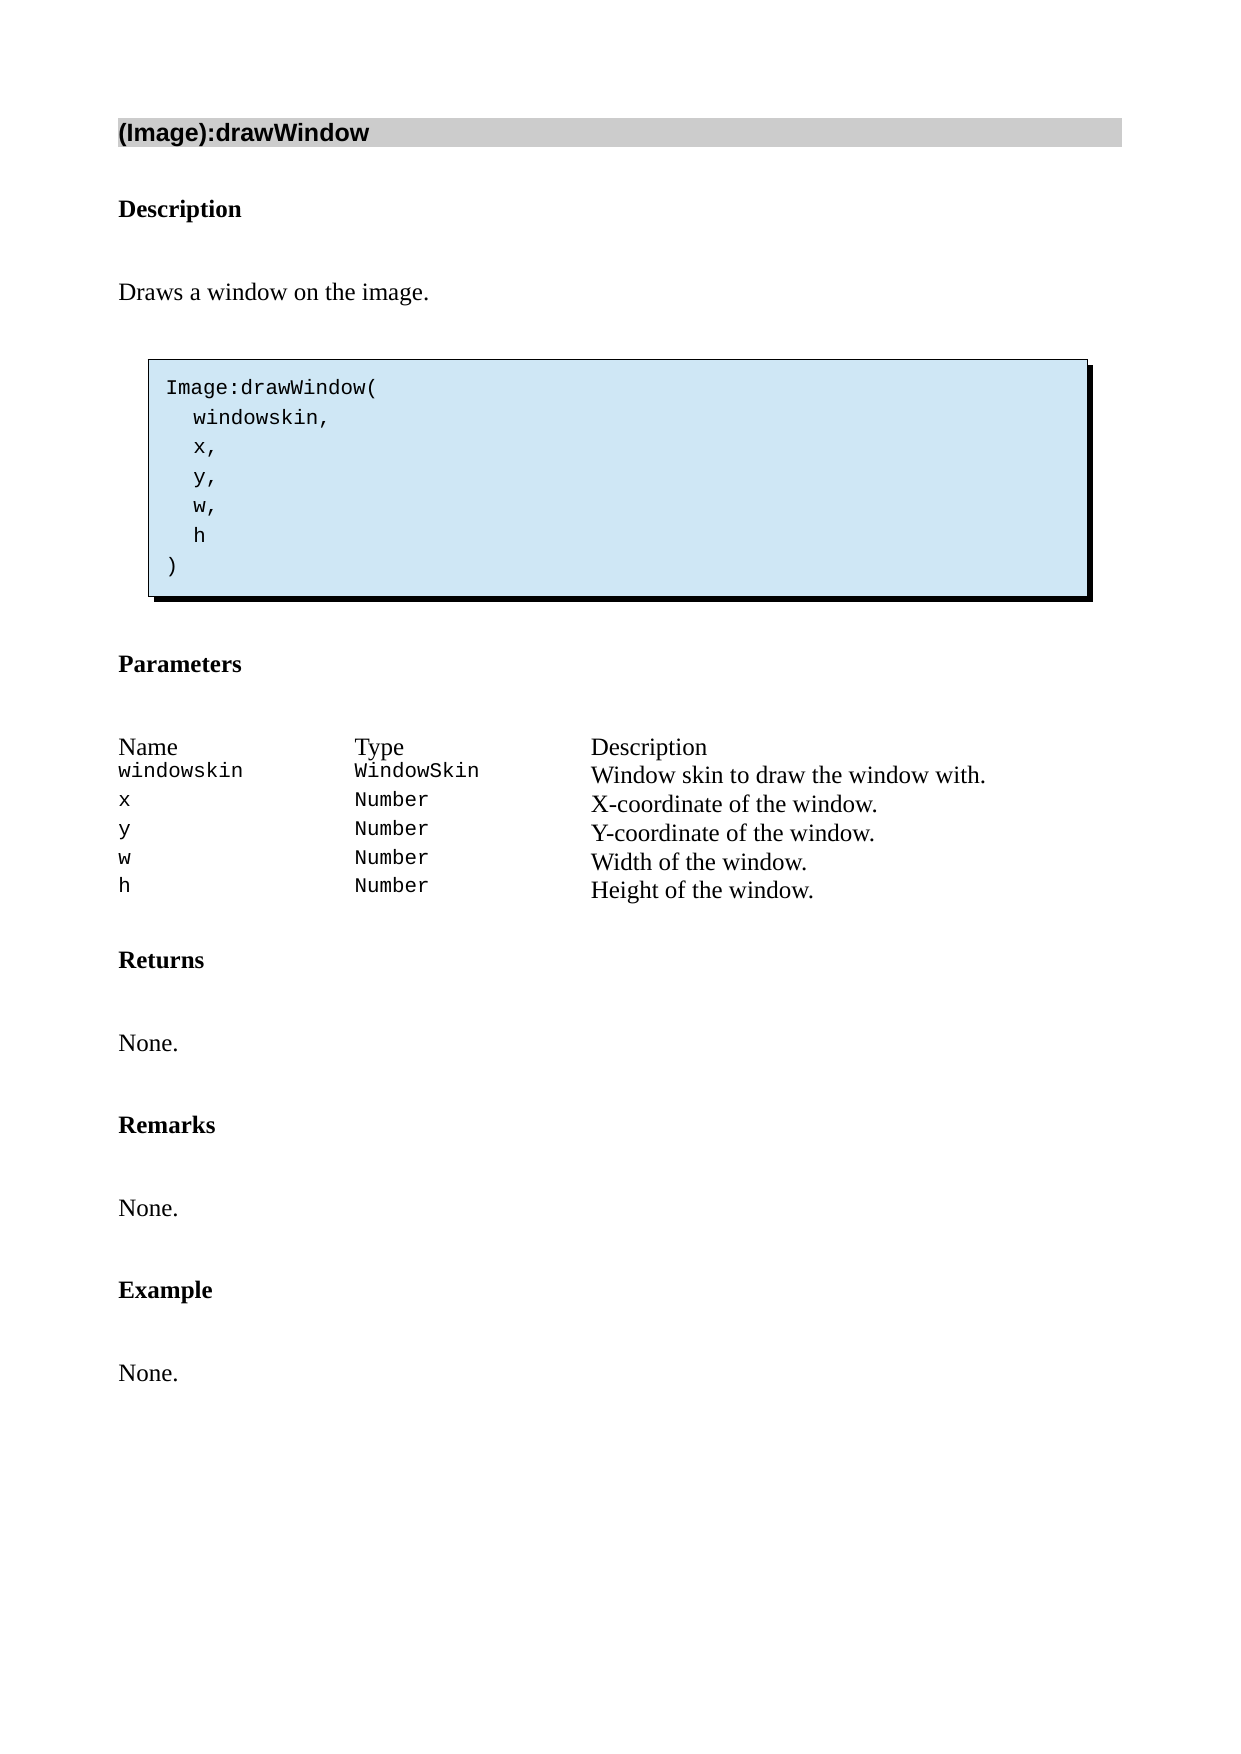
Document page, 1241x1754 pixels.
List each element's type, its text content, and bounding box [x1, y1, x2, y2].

text Draws a window on the image. [118, 277, 1122, 306]
text Parameters [118, 649, 1122, 678]
table_header Description [591, 732, 1122, 761]
table_cell h [118, 876, 354, 904]
text Description [118, 194, 1122, 223]
table_cell X-coordinate of the window. [591, 789, 1122, 818]
table_cell w [118, 847, 354, 876]
table_cell Number [354, 847, 591, 876]
table_cell Width of the window. [591, 847, 1122, 876]
text Remarks [118, 1111, 1122, 1139]
text None. [118, 1358, 1122, 1387]
table_cell Window skin to draw the window with. [591, 761, 1122, 789]
table_cell y [118, 818, 354, 847]
subtitle (Image):drawWindow [118, 118, 1122, 147]
text Returns [118, 946, 1122, 974]
text Example [118, 1276, 1122, 1304]
text h [149, 507, 1087, 537]
text y, [149, 448, 1087, 478]
text None. [118, 1028, 1122, 1057]
table_cell x [118, 789, 354, 818]
table_cell Number [354, 876, 591, 904]
table_cell Number [354, 818, 591, 847]
text Image:drawWindow( [149, 360, 1087, 389]
text x, [149, 418, 1087, 448]
table_header Type [354, 732, 591, 761]
text ) [149, 537, 1087, 596]
text None. [118, 1193, 1122, 1222]
table_cell Y-coordinate of the window. [591, 818, 1122, 847]
table_cell WindowSkin [354, 761, 591, 789]
table_cell windowskin [118, 761, 354, 789]
table_header Name [118, 732, 354, 761]
text windowskin, [149, 389, 1087, 418]
table_cell Number [354, 789, 591, 818]
text w, [149, 478, 1087, 507]
table_cell Height of the window. [591, 876, 1122, 904]
